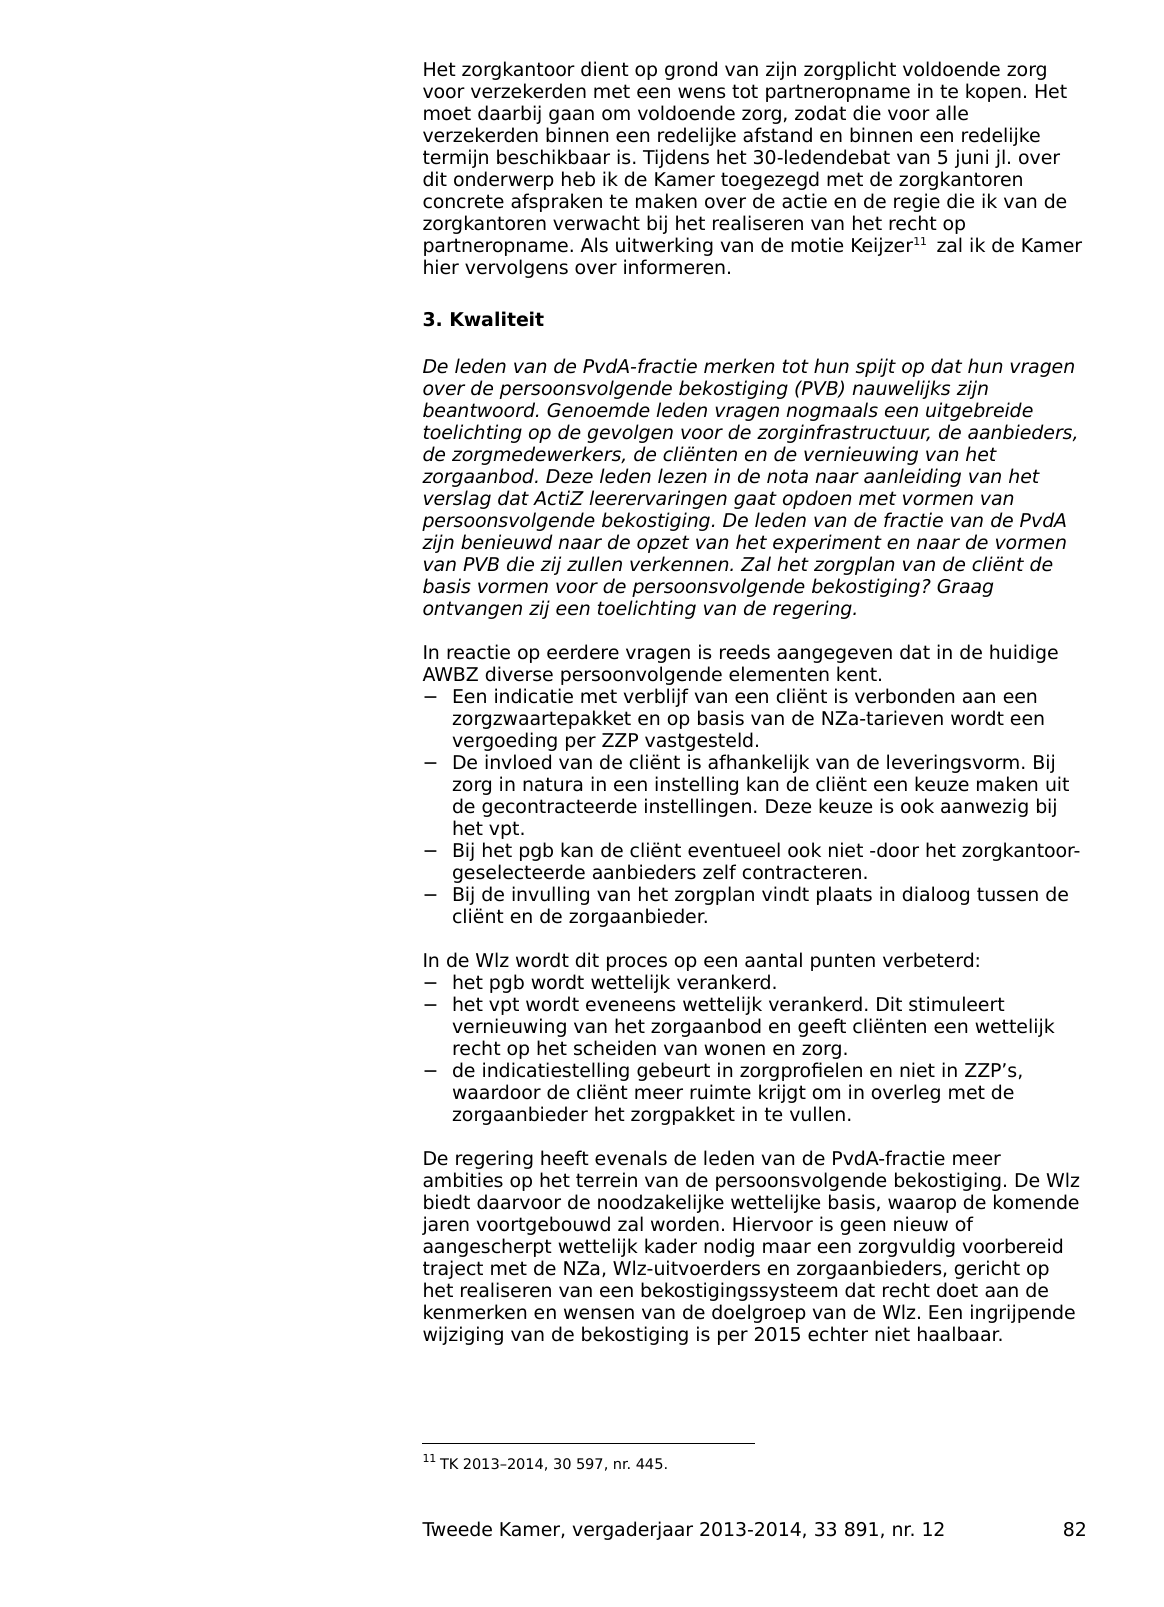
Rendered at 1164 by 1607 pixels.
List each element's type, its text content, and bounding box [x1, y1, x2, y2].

subtitle 3. Kwaliteit [422, 309, 1087, 331]
text − Bij het pgb kan de cliënt eventueel ook niet -door het zorgkantoor- geselecteerde aanbieders zelf contracteren. [422, 839, 1087, 883]
text De regering heeft evenals de leden van de PvdA-fractie meer ambities op het terrein van de persoonsvolgende bekostiging. De Wlz biedt daarvoor de noodzakelijke wettelijke basis, waarop de komende jaren voortgebouwd zal worden. Hiervoor is geen nieuw of aangescherpt wettelijk kader nodig maar een zorgvuldig voorbereid traject met de NZa, Wlz-uitvoerders en zorgaanbieders, gericht op het realiseren van een bekostigingssysteem dat recht doet aan de kenmerken en wensen van de doelgroep van de Wlz. Een ingrijpende wijziging van de bekostiging is per 2015 echter niet haalbaar. [422, 1148, 1087, 1346]
text TK 2013–2014, 30 597, nr. 445. [422, 1452, 1087, 1474]
text − Een indicatie met verblijf van een cliënt is verbonden aan een zorgzwaartepakket en op basis van de NZa-tarieven wordt een vergoeding per ZZP vastgesteld. [422, 686, 1087, 752]
text Het zorgkantoor dient op grond van zijn zorgplicht voldoende zorg voor verzekerden met een wens tot partneropname in te kopen. Het moet daarbij gaan om voldoende zorg, zodat die voor alle verzekerden binnen een redelijke afstand en binnen een redelijke termijn beschikbaar is. Tijdens het 30-ledendebat van 5 juni jl. over dit onderwerp heb ik de Kamer toegezegd met de zorgkantoren concrete afspraken te maken over de actie en de regie die ik van de zorgkantoren verwacht bij het realiseren van het recht op partneropname. Als uitwerking van de motie Keijzer zal ik de Kamer hier vervolgens over informeren. [422, 59, 1087, 279]
text In de Wlz wordt dit proces op een aantal punten verbeterd: [422, 950, 1087, 972]
text In reactie op eerdere vragen is reeds aangegeven dat in de huidige AWBZ diverse persoonvolgende elementen kent. [422, 642, 1087, 686]
text − Bij de invulling van het zorgplan vindt plaats in dialoog tussen de cliënt en de zorgaanbieder. [422, 883, 1087, 927]
text De leden van de PvdA-fractie merken tot hun spijt op dat hun vragen over de persoonsvolgende bekostiging (PVB) nauwelijks zijn beantwoord. Genoemde leden vragen nogmaals een uitgebreide toelichting op de gevolgen voor de zorginfrastructuur, de aanbieders, de zorgmedewerkers, de cliënten en de vernieuwing van het zorgaanbod. Deze leden lezen in de nota naar aanleiding van het verslag dat ActiZ leerervaringen gaat opdoen met vormen van persoonsvolgende bekostiging. De leden van de fractie van de PvdA zijn benieuwd naar de opzet van het experiment en naar de vormen van PVB die zij zullen verkennen. Zal het zorgplan van de cliënt de basis vormen voor de persoonsvolgende bekostiging? Graag ontvangen zij een toelichting van de regering. [422, 356, 1087, 619]
text − het vpt wordt eveneens wettelijk verankerd. Dit stimuleert vernieuwing van het zorgaanbod en geeft cliënten een wettelijk recht op het scheiden van wonen en zorg. [422, 994, 1087, 1059]
text − De invloed van de cliënt is afhankelijk van de leveringsvorm. Bij zorg in natura in een instelling kan de cliënt een keuze maken uit de gecontracteerde instellingen. Deze keuze is ook aanwezig bij het vpt. [422, 752, 1087, 839]
text − het pgb wordt wettelijk verankerd. [422, 972, 1087, 994]
text − de indicatiestelling gebeurt in zorgprofielen en niet in ZZP’s, waardoor de cliënt meer ruimte krijgt om in overleg met de zorgaanbieder het zorgpakket in te vullen. [422, 1059, 1087, 1126]
